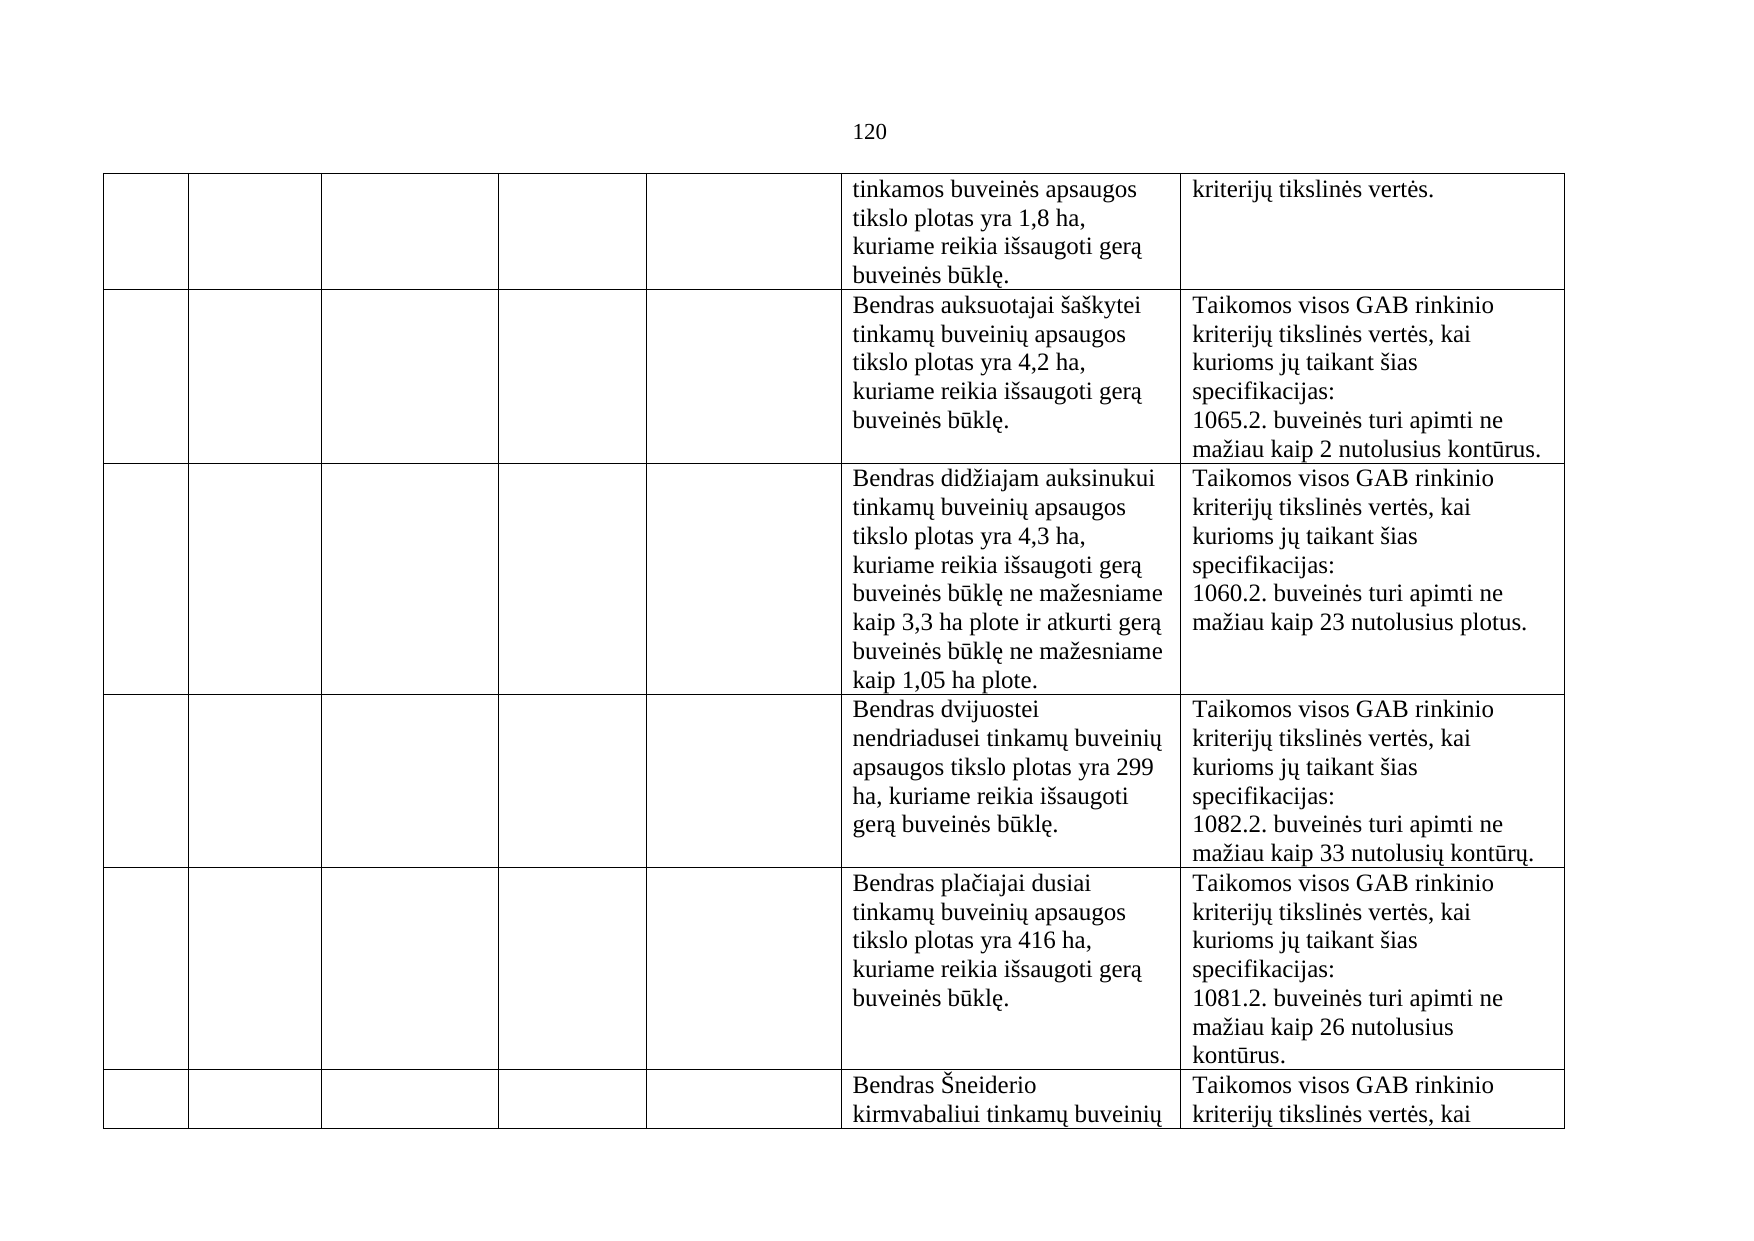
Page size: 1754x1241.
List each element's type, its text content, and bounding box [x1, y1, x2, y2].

table_cell [499, 464, 646, 693]
table_cell Bendras Šneiderio kirmvabaliui tinkamų buveinių [842, 1070, 1180, 1128]
table_cell [322, 695, 498, 867]
table_cell Taikomos visos GAB rinkinio kriterijų tikslinės vertės, kai kurioms jų taikant šias specifikacijas: 1082.2. buveinės turi apimti ne mažiau kaip 33 nutolusių kontūrų. [1181, 695, 1564, 867]
table_cell Bendras didžiajam auksinukui tinkamų buveinių apsaugos tikslo plotas yra 4,3 ha, kuriame reikia išsaugoti gerą buveinės būklę ne mažesniame kaip 3,3 ha plote ir atkurti gerą buveinės būklę ne mažesniame kaip 1,05 ha plote. [842, 464, 1180, 693]
table_cell Taikomos visos GAB rinkinio kriterijų tikslinės vertės, kai kurioms jų taikant šias specifikacijas: 1081.2. buveinės turi apimti ne mažiau kaip 26 nutolusius kontūrus. [1181, 868, 1564, 1069]
table_cell [499, 695, 646, 867]
table_cell [647, 290, 841, 462]
table_cell [189, 174, 321, 289]
table_cell [189, 1070, 321, 1128]
table_cell [647, 174, 841, 289]
table_cell [322, 1070, 498, 1128]
table_cell Taikomos visos GAB rinkinio kriterijų tikslinės vertės, kai [1181, 1070, 1564, 1128]
table_cell [189, 868, 321, 1069]
table_cell tinkamos buveinės apsaugos tikslo plotas yra 1,8 ha, kuriame reikia išsaugoti gerą buveinės būklę. [842, 174, 1180, 289]
table_cell [322, 290, 498, 462]
table_cell Bendras dvijuostei nendriadusei tinkamų buveinių apsaugos tikslo plotas yra 299 ha, kuriame reikia išsaugoti gerą buveinės būklę. [842, 695, 1180, 867]
table_cell [647, 868, 841, 1069]
table_cell [104, 464, 188, 693]
table_cell [322, 174, 498, 289]
table_cell [647, 695, 841, 867]
table_cell Taikomos visos GAB rinkinio kriterijų tikslinės vertės, kai kurioms jų taikant šias specifikacijas: 1060.2. buveinės turi apimti ne mažiau kaip 23 nutolusius plotus. [1181, 464, 1564, 693]
table_cell [322, 868, 498, 1069]
table_cell [499, 290, 646, 462]
table_cell [499, 174, 646, 289]
table_cell [104, 290, 188, 462]
table_cell [499, 1070, 646, 1128]
table_cell [647, 464, 841, 693]
table_cell Taikomos visos GAB rinkinio kriterijų tikslinės vertės, kai kurioms jų taikant šias specifikacijas: 1065.2. buveinės turi apimti ne mažiau kaip 2 nutolusius kontūrus. [1181, 290, 1564, 462]
table_cell [322, 464, 498, 693]
table_cell [104, 868, 188, 1069]
table_cell Bendras plačiajai dusiai tinkamų buveinių apsaugos tikslo plotas yra 416 ha, kuriame reikia išsaugoti gerą buveinės būklę. [842, 868, 1180, 1069]
table_cell [104, 695, 188, 867]
table_cell [189, 695, 321, 867]
table_cell [189, 464, 321, 693]
table_cell [104, 174, 188, 289]
table_cell kriterijų tikslinės vertės. [1181, 174, 1564, 289]
table_cell [647, 1070, 841, 1128]
table_cell [189, 290, 321, 462]
table_cell Bendras auksuotajai šaškytei tinkamų buveinių apsaugos tikslo plotas yra 4,2 ha, kuriame reikia išsaugoti gerą buveinės būklę. [842, 290, 1180, 462]
table_cell [499, 868, 646, 1069]
table_cell [104, 1070, 188, 1128]
